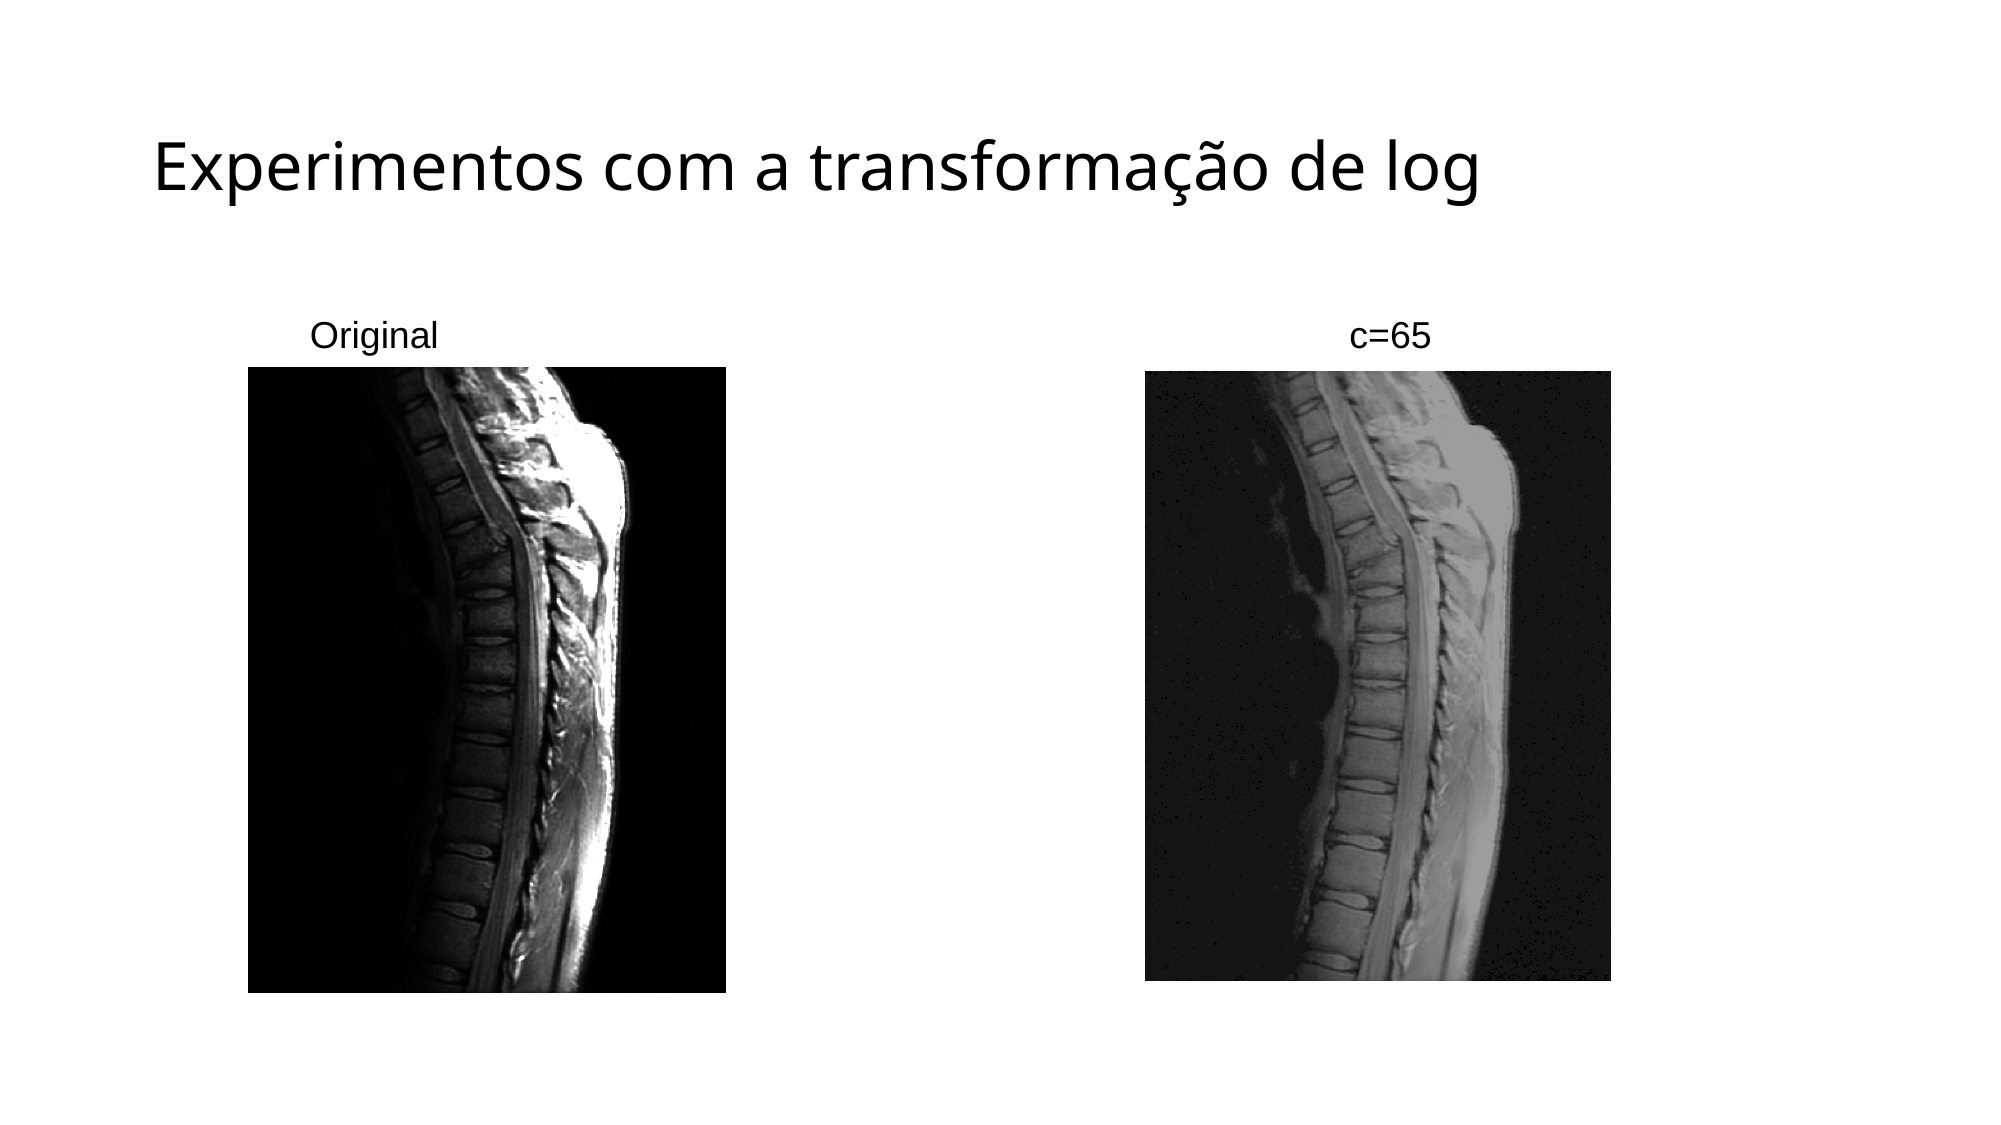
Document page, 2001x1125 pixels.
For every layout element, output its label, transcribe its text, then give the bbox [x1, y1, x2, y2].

text_box Original [295, 307, 454, 364]
picture [248, 367, 726, 993]
picture [1145, 371, 1611, 981]
title Experimentos com a transformação de log [137, 59, 1863, 278]
text_box c=65 [1334, 307, 1447, 364]
